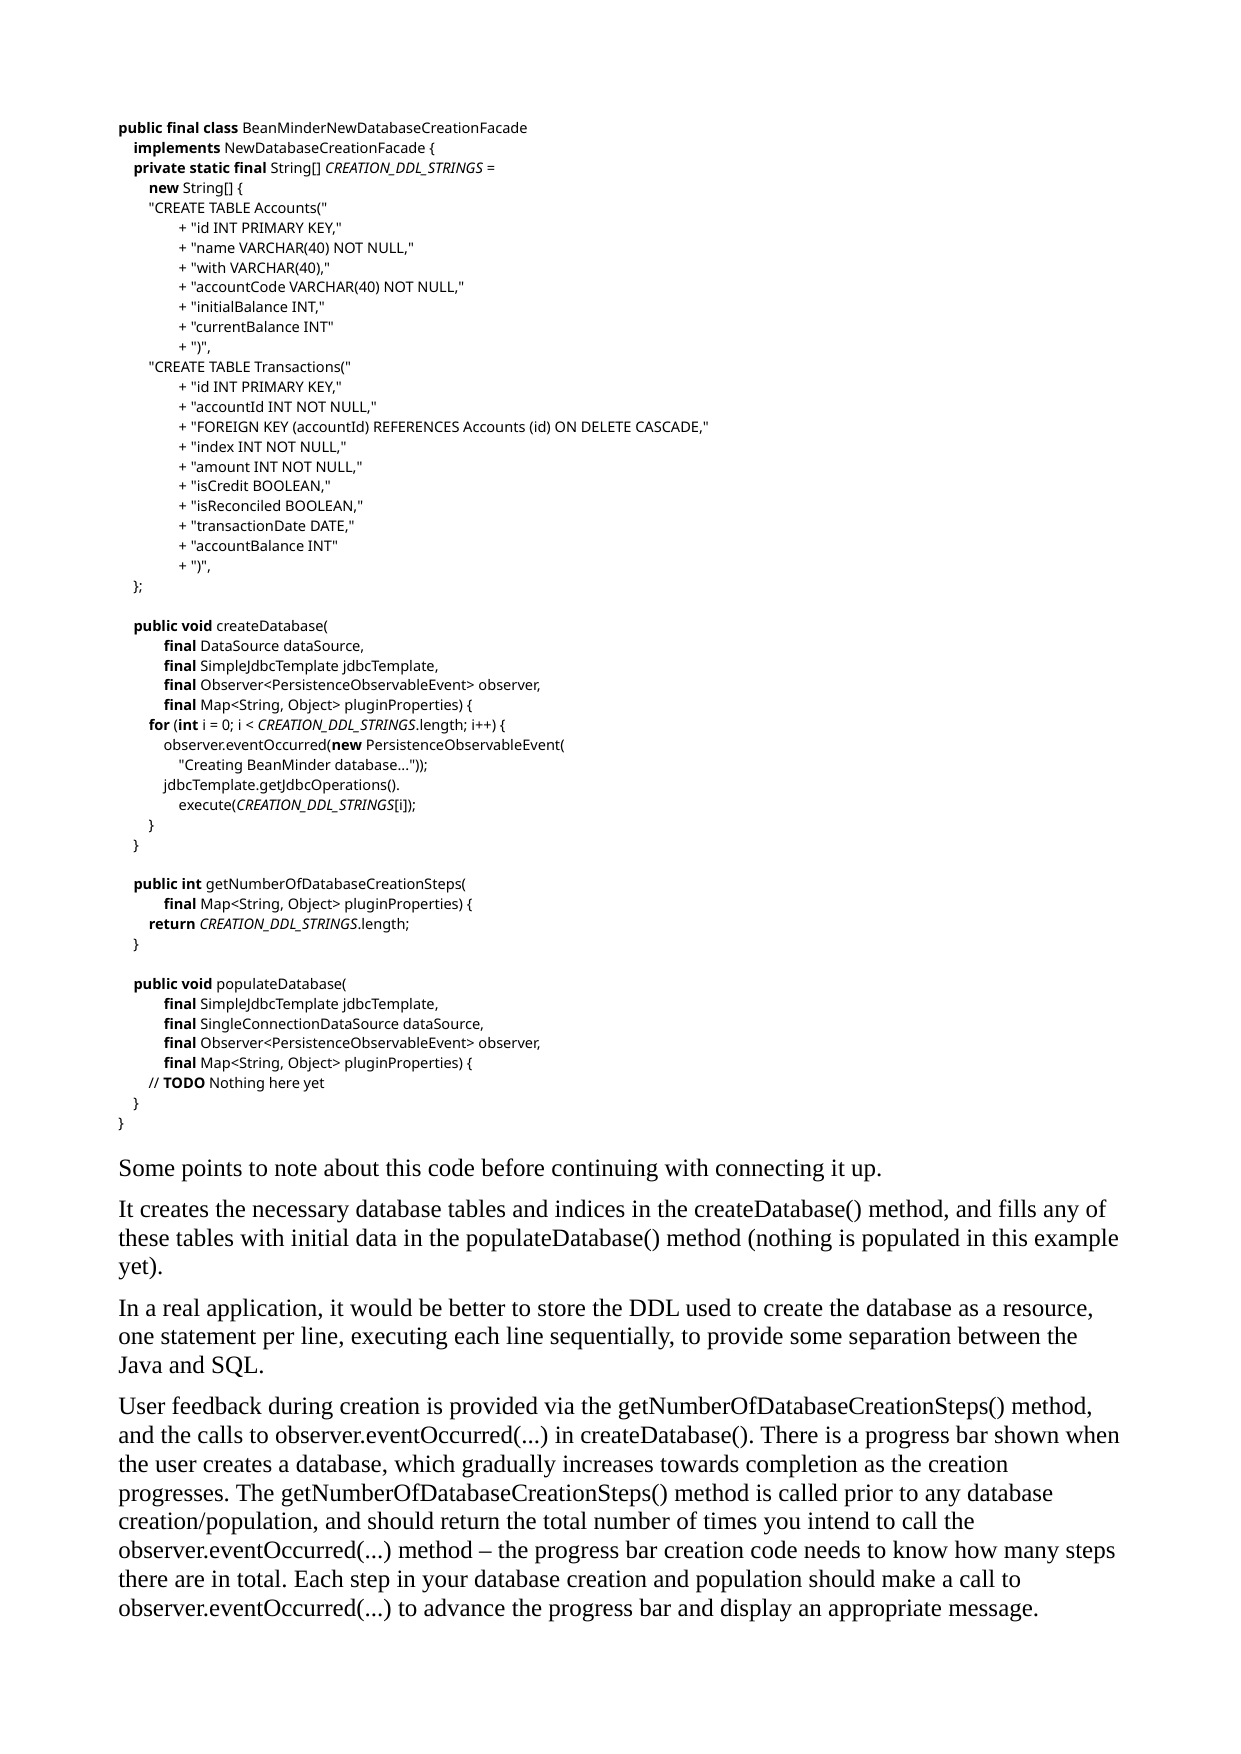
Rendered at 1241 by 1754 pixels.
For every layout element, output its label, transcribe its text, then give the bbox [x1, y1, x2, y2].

text + "with VARCHAR(40)," [118, 257, 1122, 277]
text final Observer<PersistenceObservableEvent> observer, [118, 675, 1122, 695]
text final SingleConnectionDataSource dataSource, [118, 1013, 1122, 1033]
text + "FOREIGN KEY (accountId) REFERENCES Accounts (id) ON DELETE CASCADE," [118, 417, 1122, 436]
text + "initialBalance INT," [118, 297, 1122, 317]
text final SimpleJdbcTemplate jdbcTemplate, [118, 993, 1122, 1013]
text public void createDatabase( [118, 616, 1122, 635]
text It creates the necessary database tables and indices in the createDatabase() method, and fills any of these tables with initial data in the populateDatabase() method (nothing is populated in this example yet). [118, 1194, 1122, 1280]
text jdbcTemplate.getJdbcOperations(). [118, 775, 1122, 794]
text + "transactionDate DATE," [118, 516, 1122, 536]
text + "index INT NOT NULL," [118, 436, 1122, 456]
text for (int i = 0; i < CREATION_DDL_STRINGS.length; i++) { [118, 715, 1122, 735]
text } [118, 834, 1122, 854]
text public void populateDatabase( [118, 974, 1122, 993]
text + "isCredit BOOLEAN," [118, 476, 1122, 496]
text + "id INT PRIMARY KEY," [118, 218, 1122, 237]
text final Map<String, Object> pluginProperties) { [118, 1053, 1122, 1073]
text observer.eventOccurred(new PersistenceObservableEvent( [118, 735, 1122, 755]
text "Creating BeanMinder database...")); [118, 755, 1122, 775]
text public int getNumberOfDatabaseCreationSteps( [118, 874, 1122, 894]
text Some points to note about this code before continuing with connecting it up. [118, 1153, 1122, 1181]
text + "accountBalance INT" [118, 536, 1122, 556]
text }; [118, 576, 1122, 596]
text "CREATE TABLE Transactions(" [118, 357, 1122, 377]
text final DataSource dataSource, [118, 635, 1122, 655]
text final Map<String, Object> pluginProperties) { [118, 695, 1122, 715]
text public final class BeanMinderNewDatabaseCreationFacade [118, 118, 1122, 138]
text + "currentBalance INT" [118, 317, 1122, 337]
text final Observer<PersistenceObservableEvent> observer, [118, 1033, 1122, 1053]
text } [118, 934, 1122, 954]
text + "accountCode VARCHAR(40) NOT NULL," [118, 277, 1122, 297]
text new String[] { [118, 178, 1122, 198]
text // TODO Nothing here yet [118, 1073, 1122, 1093]
text private static final String[] CREATION_DDL_STRINGS = [118, 158, 1122, 178]
text In a real application, it would be better to store the DDL used to create the database as a resource, one statement per line, executing each line sequentially, to provide some separation between the Java and SQL. [118, 1293, 1122, 1379]
text + "amount INT NOT NULL," [118, 456, 1122, 476]
text } [118, 1113, 1122, 1133]
text + "accountId INT NOT NULL," [118, 397, 1122, 417]
text + ")", [118, 337, 1122, 357]
text implements NewDatabaseCreationFacade { [118, 138, 1122, 158]
text final Map<String, Object> pluginProperties) { [118, 894, 1122, 914]
text } [118, 1093, 1122, 1113]
text + ")", [118, 556, 1122, 576]
text return CREATION_DDL_STRINGS.length; [118, 914, 1122, 934]
text + "id INT PRIMARY KEY," [118, 377, 1122, 397]
text + "name VARCHAR(40) NOT NULL," [118, 237, 1122, 257]
text } [118, 814, 1122, 834]
text execute(CREATION_DDL_STRINGS[i]); [118, 794, 1122, 814]
text User feedback during creation is provided via the getNumberOfDatabaseCreationSteps() method, and the calls to observer.eventOccurred(...) in createDatabase(). There is a progress bar shown when the user creates a database, which gradually increases towards completion as the creation progresses. The getNumberOfDatabaseCreationSteps() method is called prior to any database creation/population, and should return the total number of times you intend to call the observer.eventOccurred(...) method – the progress bar creation code needs to know how many steps there are in total. Each step in your database creation and population should make a call to observer.eventOccurred(...) to advance the progress bar and display an appropriate message. [118, 1391, 1122, 1621]
text + "isReconciled BOOLEAN," [118, 496, 1122, 516]
text final SimpleJdbcTemplate jdbcTemplate, [118, 655, 1122, 675]
text "CREATE TABLE Accounts(" [118, 198, 1122, 218]
